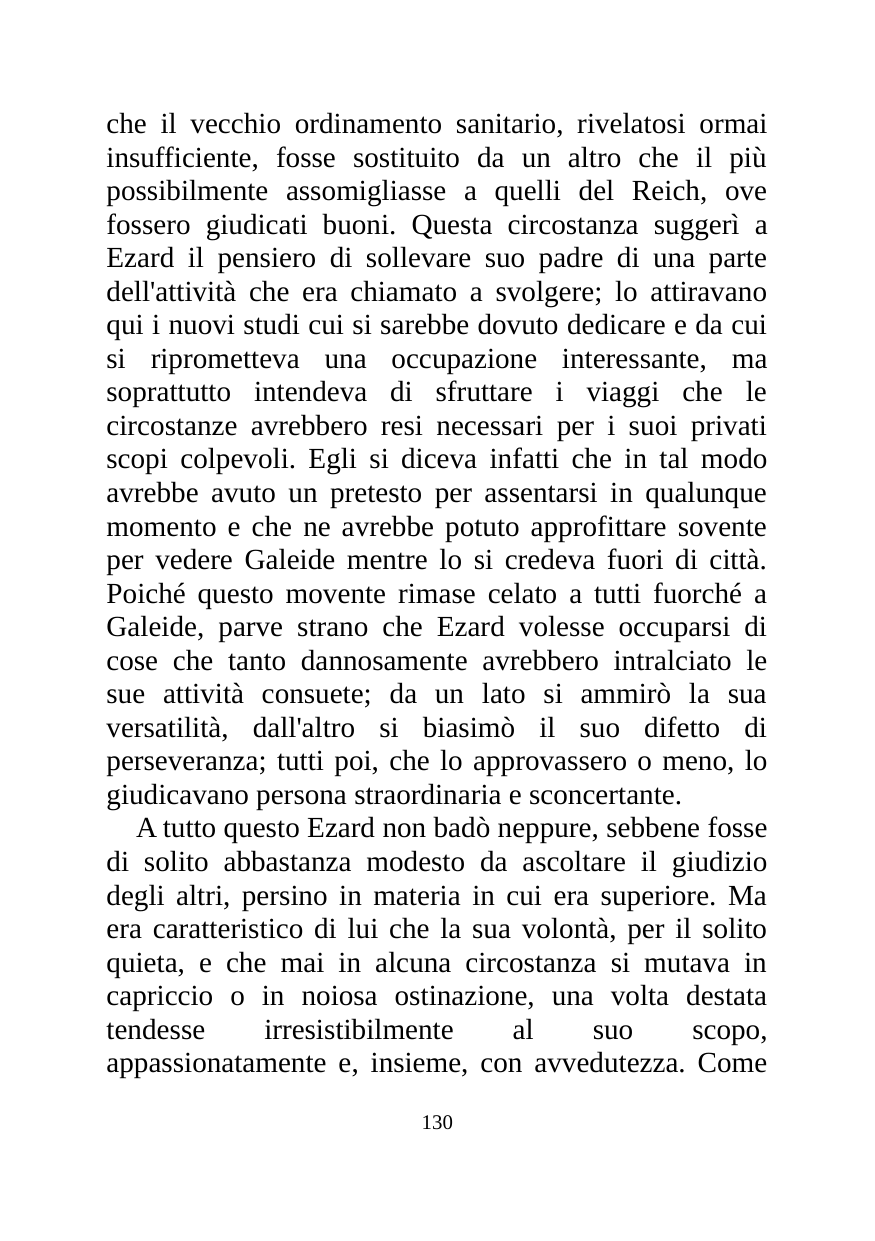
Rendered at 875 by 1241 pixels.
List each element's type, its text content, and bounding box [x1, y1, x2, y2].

text A tutto questo Ezard non badò neppure, sebbene fosse di solito abbastanza modesto da ascoltare il giudizio degli altri, persino in materia in cui era superiore. Ma era caratteristico di lui che la sua volontà, per il solito quieta, e che mai in alcuna circostanza si mutava in capriccio o in noiosa ostinazione, una volta destata tendesse irresistibilmente al suo scopo, appassionatamente e, insieme, con avvedutezza. Come [106, 811, 768, 1079]
text che il vecchio ordinamento sanitario, rivelatosi ormai insufficiente, fosse sostituito da un altro che il più possibilmente assomigliasse a quelli del Reich, ove fossero giudicati buoni. Questa circostanza suggerì a Ezard il pensiero di sollevare suo padre di una parte dell'attività che era chiamato a svolgere; lo attiravano qui i nuovi studi cui si sarebbe dovuto dedicare e da cui si riprometteva una occupazione interessante, ma soprattutto intendeva di sfruttare i viaggi che le circostanze avrebbero resi necessari per i suoi privati scopi colpevoli. Egli si diceva infatti che in tal modo avrebbe avuto un pretesto per assentarsi in qualunque momento e che ne avrebbe potuto approfittare sovente per vedere Galeide mentre lo si credeva fuori di città. Poiché questo movente rimase celato a tutti fuorché a Galeide, parve strano che Ezard volesse occuparsi di cose che tanto dannosamente avrebbero intralciato le sue attività consuete; da un lato si ammirò la sua versatilità, dall'altro si biasimò il suo difetto di perseveranza; tutti poi, che lo approvassero o meno, lo giudicavano persona straordinaria e sconcertante. [106, 106, 768, 811]
